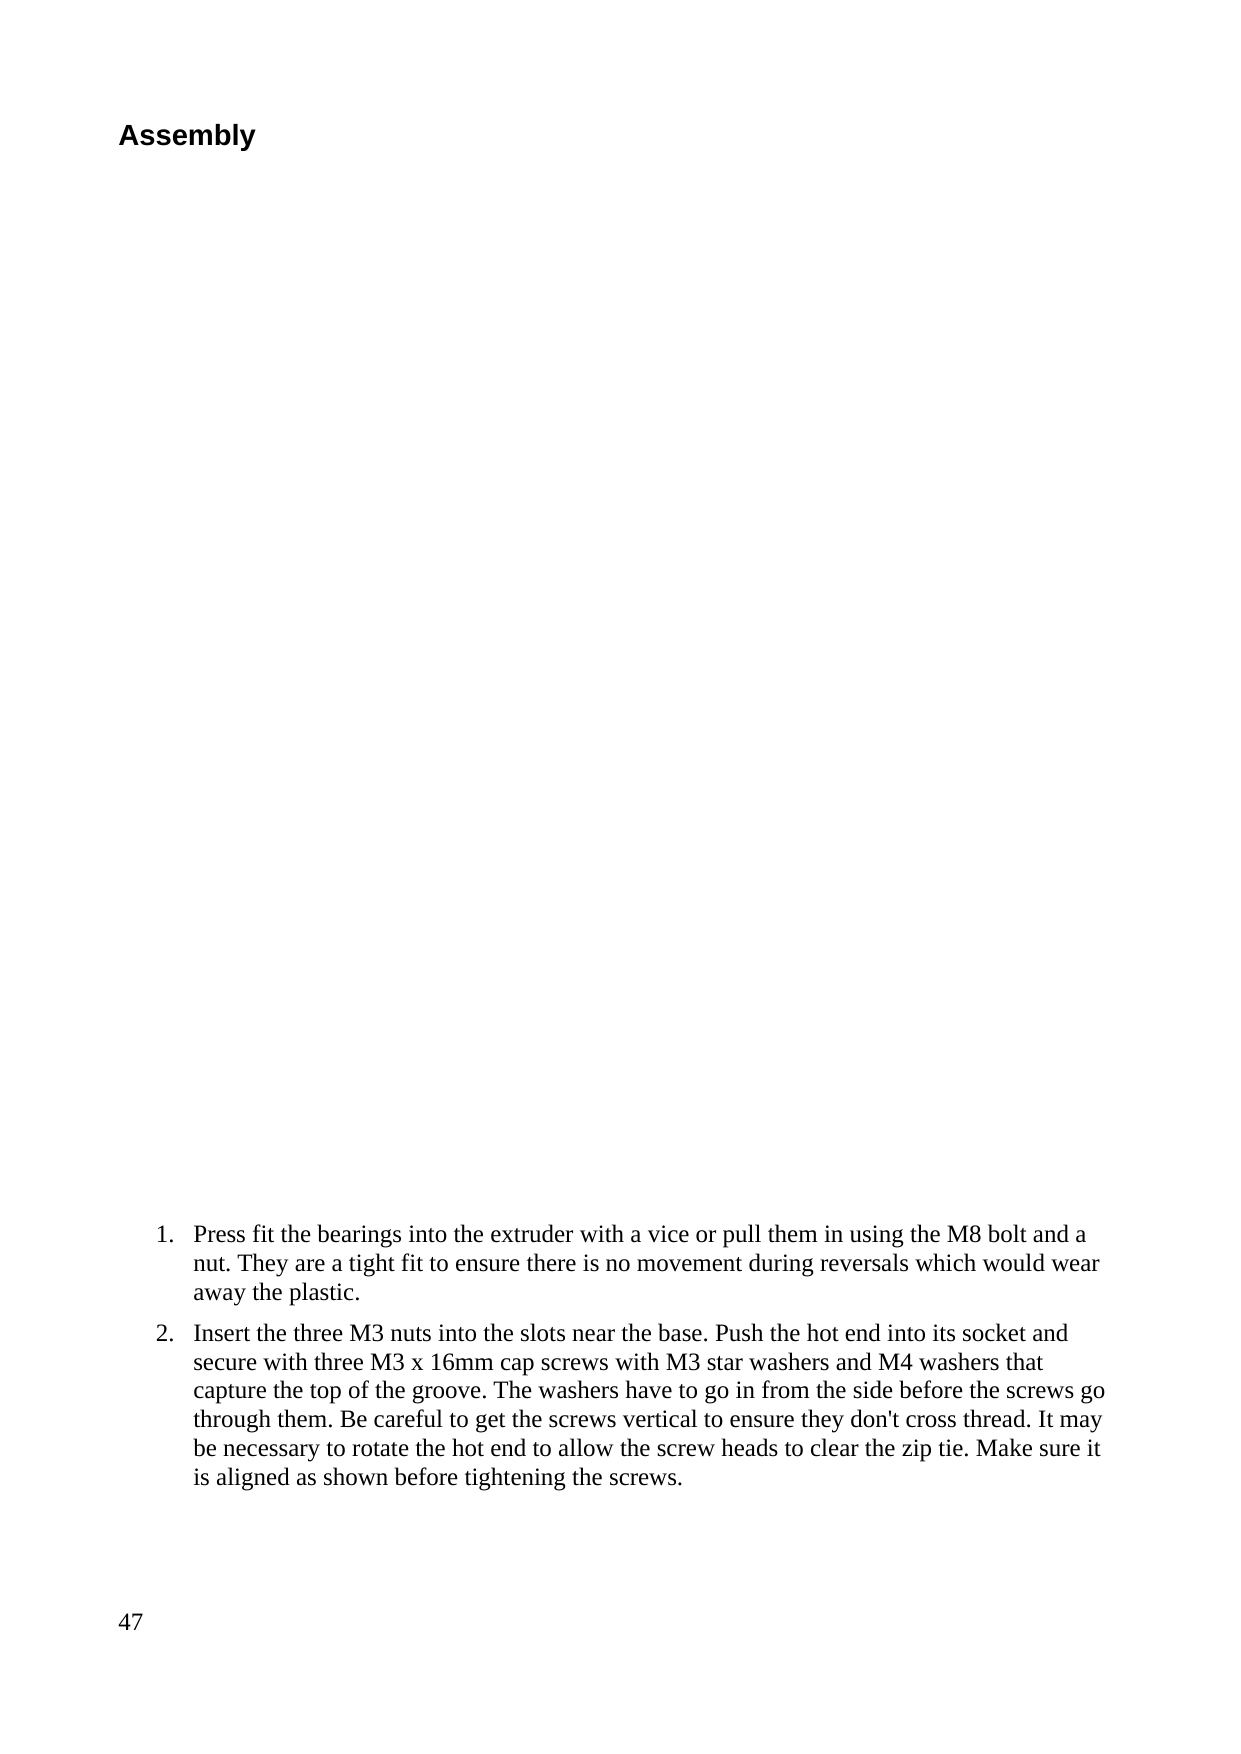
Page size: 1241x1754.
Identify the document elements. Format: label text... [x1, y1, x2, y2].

subtitle Assembly [118, 118, 1122, 152]
list Press fit the bearings into the extruder with a vice or pull them in using the M8 bolt and a nut. They are a tight fit to ensure there is no movement during reversals which would wear away the plastic. [156, 1219, 1122, 1305]
list Insert the three M3 nuts into the slots near the base. Push the hot end into its socket and secure with three M3 x 16mm cap screws with M3 star washers and M4 washers that capture the top of the groove. The washers have to go in from the side before the screws go through them. Be careful to get the screws vertical to ensure they don't cross thread. It may be necessary to rotate the hot end to allow the screw heads to clear the zip tie. Make sure it is aligned as shown before tightening the screws. [156, 1318, 1122, 1490]
